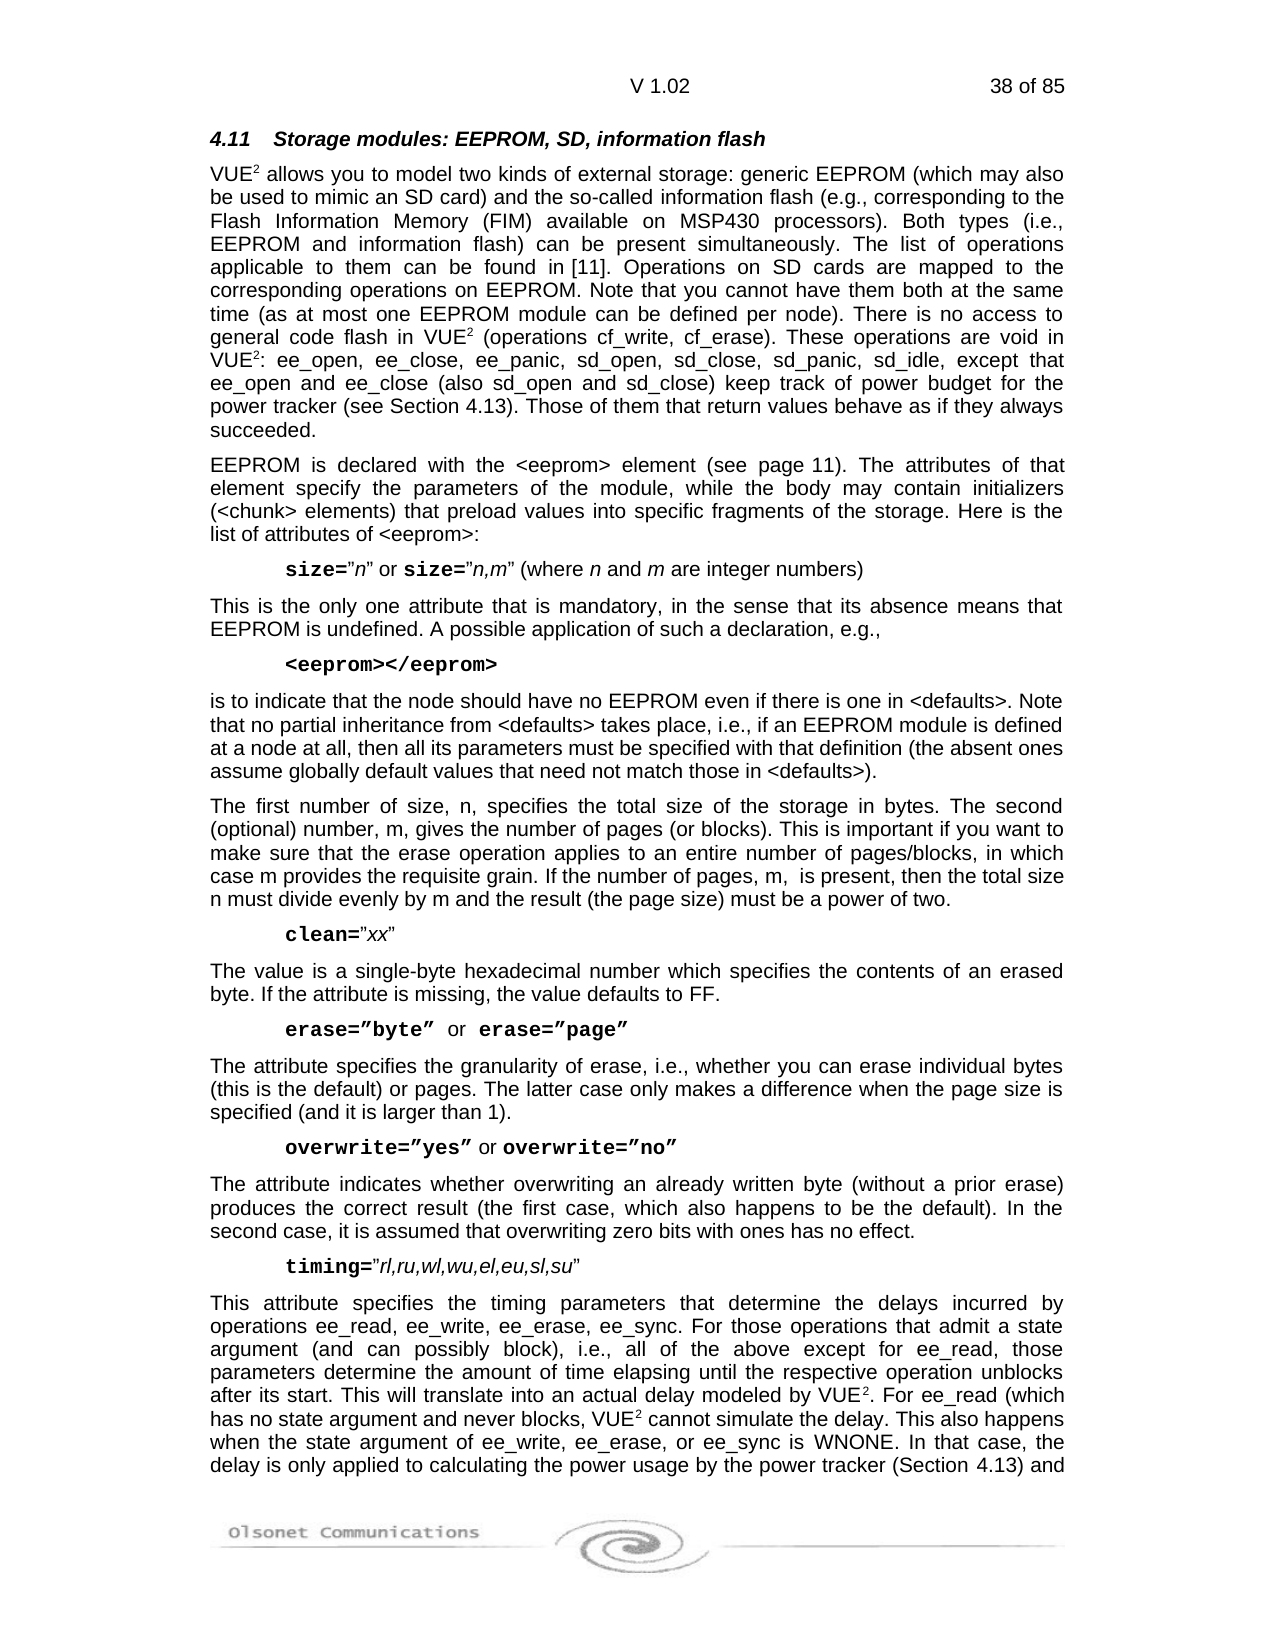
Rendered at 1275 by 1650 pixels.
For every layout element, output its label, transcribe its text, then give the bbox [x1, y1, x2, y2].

subtitle Storage modules: EEPROM, SD, information flash [210, 128, 1065, 151]
text erase=”byte” or erase=”page” [210, 1018, 1065, 1043]
text The value is a single-byte hexadecimal number which specifies the contents of an erased byte. If the attribute is missing, the value defaults to FF. [210, 959, 1065, 1006]
text timing=”rl,ru,wl,wu,el,eu,sl,su” [210, 1254, 1065, 1279]
text is to indicate that the node should have no EEPROM even if there is one in <defaults>. Note that no partial inheritance from <defaults> takes place, i.e., if an EEPROM module is defined at a node at all, then all its parameters must be specified with that definition (the absent ones assume globally default values that need not match those in <defaults>). [210, 690, 1065, 783]
text VUE2 allows you to model two kinds of external storage: generic EEPROM (which may also be used to mimic an SD card) and the so-called information flash (e.g., corresponding to the Flash Information Memory (FIM) available on MSP430 processors). Both types (i.e., EEPROM and information flash) can be present simultaneously. The list of operations applicable to them can be found in [11]. Operations on SD cards are mapped to the corresponding operations on EEPROM. Note that you cannot have them both at the same time (as at most one EEPROM module can be defined per node). There is no access to general code flash in VUE2 (operations cf_write, cf_erase). These operations are void in VUE2: ee_open, ee_close, ee_panic, sd_open, sd_close, sd_panic, sd_idle, except that ee_open and ee_close (also sd_open and sd_close) keep track of power budget for the power tracker (see Section 4.13). Those of them that return values behave as if they always succeeded. [210, 163, 1065, 441]
text This is the only one attribute that is mandatory, in the sense that its absence means that EEPROM is undefined. A possible application of such a declaration, e.g., [210, 595, 1065, 641]
text This attribute specifies the timing parameters that determine the delays incurred by operations ee_read, ee_write, ee_erase, ee_sync. For those operations that admit a state argument (and can possibly block), i.e., all of the above except for ee_read, those parameters determine the amount of time elapsing until the respective operation unblocks after its start. This will translate into an actual delay modeled by VUE2. For ee_read (which has no state argument and never blocks, VUE2 cannot simulate the delay. This also happens when the state argument of ee_write, ee_erase, or ee_sync is WNONE. In that case, the delay is only applied to calculating the power usage by the power tracker (Section 4.13) and [210, 1291, 1065, 1477]
text The attribute indicates whether overwriting an already written byte (without a prior erase) produces the correct result (the first case, which also happens to be the default). In the second case, it is assumed that overwriting zero bits with ones has no effect. [210, 1173, 1065, 1242]
text overwrite=”yes” or overwrite=”no” [210, 1136, 1065, 1161]
text The first number of size, n, specifies the total size of the storage in bytes. The second (optional) number, m, gives the number of pages (or blocks). This is important if you want to make sure that the erase operation applies to an entire number of pages/blocks, in which case m provides the requisite grain. If the number of pages, m, is present, then the total size n must divide evenly by m and the result (the page size) must be a power of two. [210, 794, 1065, 911]
text size=”n” or size=”n,m” (where n and m are integer numbers) [210, 558, 1065, 583]
text The attribute specifies the granularity of erase, i.e., whether you can erase individual bytes (this is the default) or pages. The latter case only makes a difference when the page size is specified (and it is larger than 1). [210, 1054, 1065, 1124]
text EEPROM is declared with the <eeprom> element (see page 12). The attributes of that element specify the parameters of the module, while the body may contain initializers (<chunk> elements) that preload values into specific fragments of the storage. Here is the list of attributes of <eeprom>: [210, 453, 1065, 546]
picture [210, 1504, 1065, 1596]
text clean=”xx” [210, 922, 1065, 948]
text <eeprom></eeprom> [210, 653, 1065, 678]
